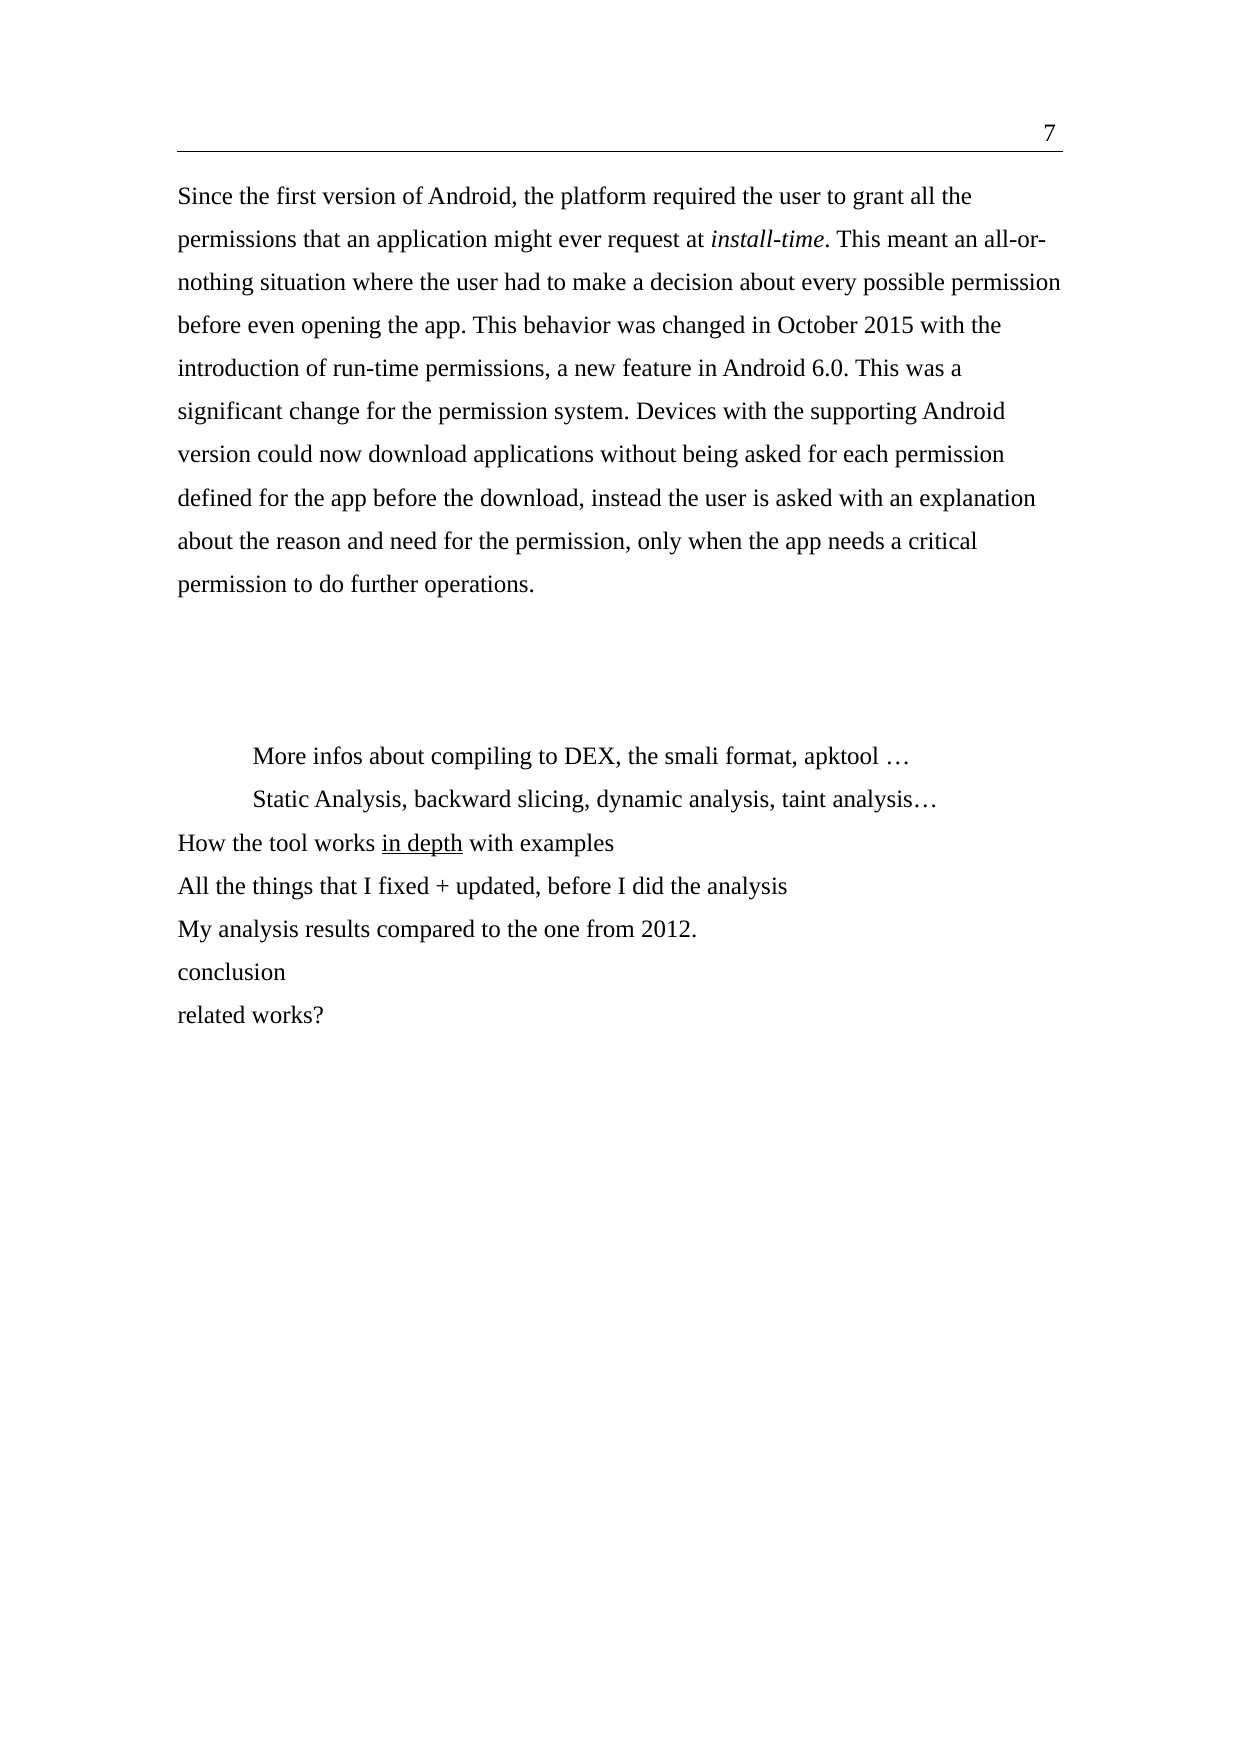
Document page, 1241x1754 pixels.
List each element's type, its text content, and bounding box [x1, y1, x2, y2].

text More infos about compiling to DEX, the smali format, apktool … [177, 741, 1063, 770]
text Static Analysis, backward slicing, dynamic analysis, taint analysis… [177, 784, 1063, 813]
text related works? [177, 1000, 1063, 1029]
text All the things that I fixed + updated, before I did the analysis [177, 871, 1063, 899]
text My analysis results compared to the one from 2012. [177, 914, 1063, 943]
text conclusion [177, 957, 1063, 986]
text Since the first version of Android, the platform required the user to grant all the permissions that an application might ever request at install-time. This meant an all-or-nothing situation where the user had to make a decision about every possible permission before even opening the app. This behavior was changed in October 2015 with the introduction of run-time permissions, a new feature in Android 6.0. This was a significant change for the permission system. Devices with the supporting Android version could now download applications without being asked for each permission defined for the app before the download, instead the user is asked with an explanation about the reason and need for the permission, only when the app needs a critical permission to do further operations. [177, 181, 1063, 598]
text How the tool works in depth with examples [177, 828, 1063, 856]
